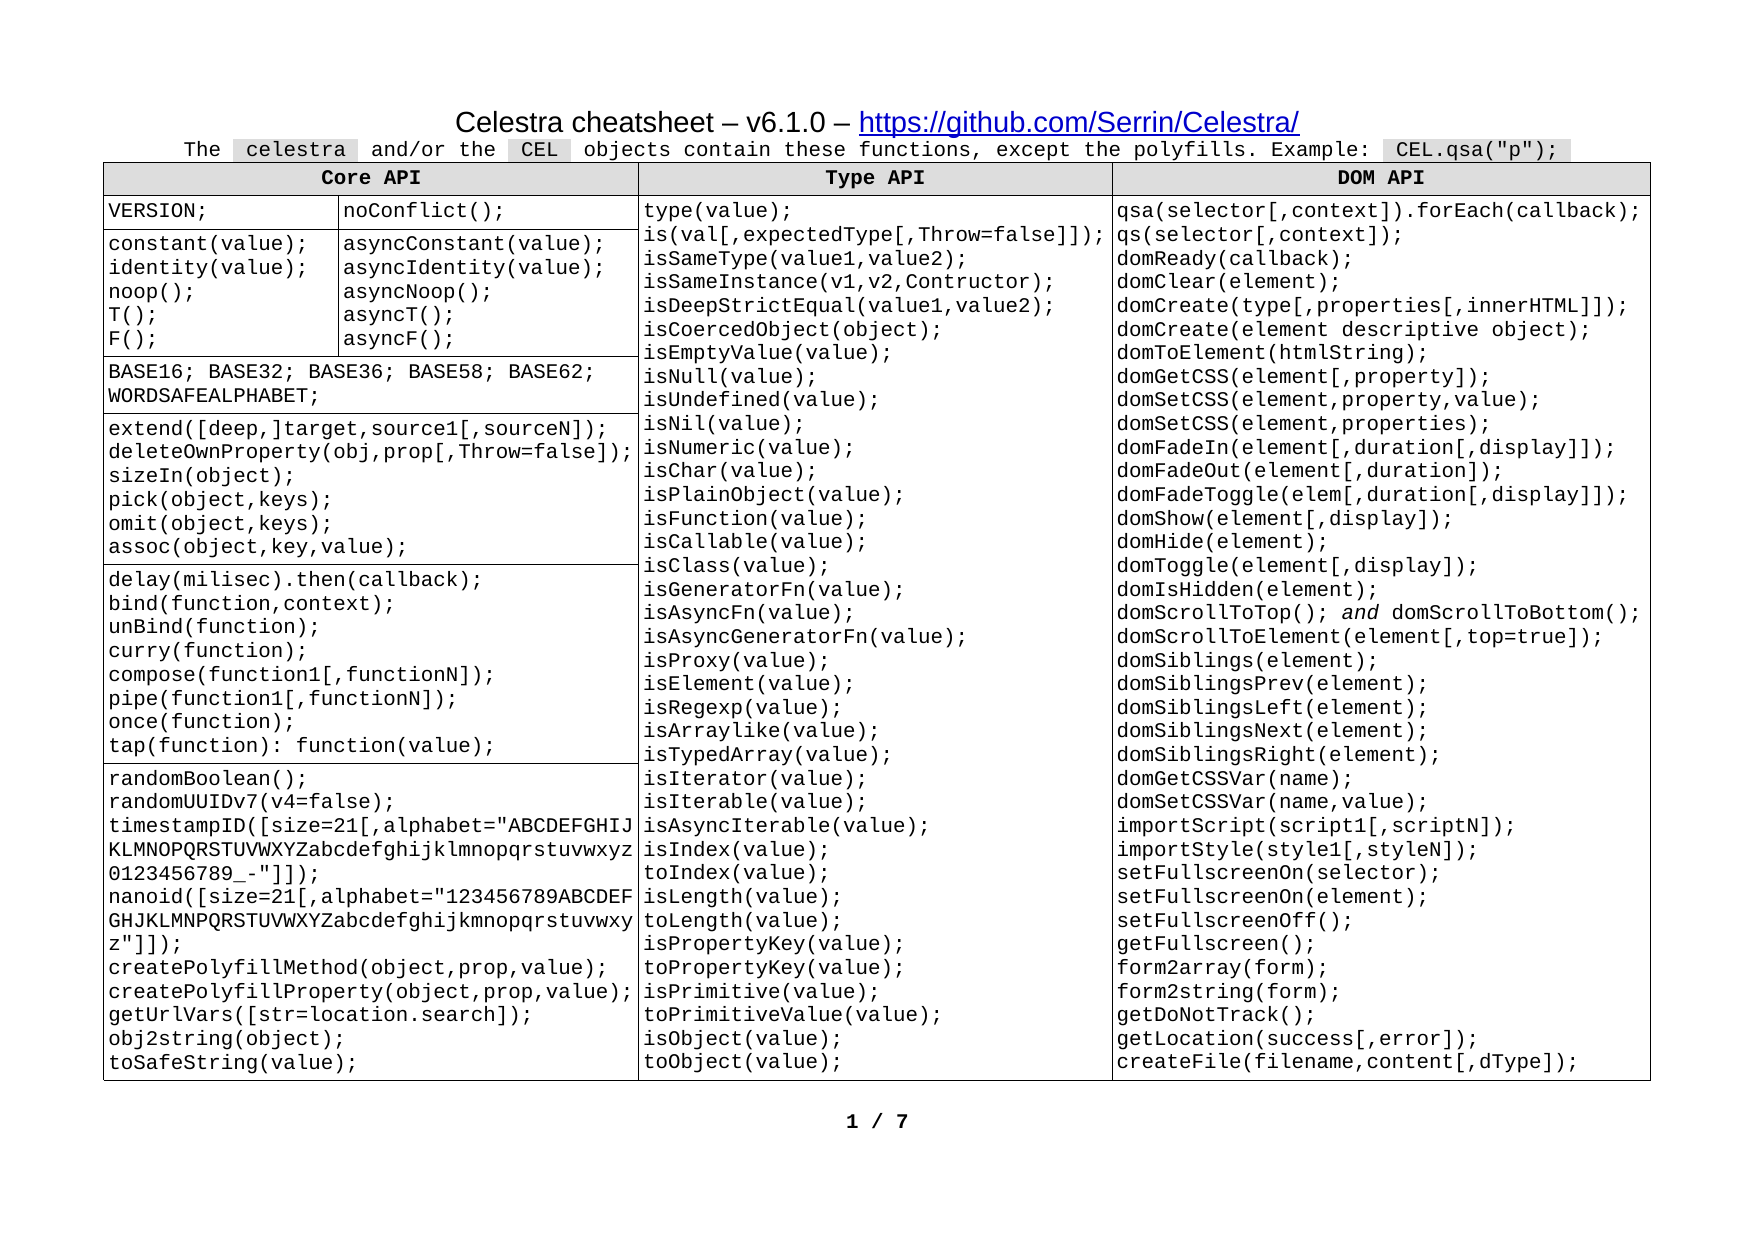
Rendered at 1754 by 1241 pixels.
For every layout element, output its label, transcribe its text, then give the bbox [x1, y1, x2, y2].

table_cell extend([deep,]target,source1[,sourceN]); deleteOwnProperty(obj,prop[,Throw=false]); sizeIn(object); pick(object,keys); omit(object,keys); assoc(object,key,value); [104, 414, 638, 564]
table_cell delay(milisec).then(callback); bind(function,context); unBind(function); curry(function); compose(function1[,functionN]); pipe(function1[,functionN]); once(function); tap(function): function(value); [104, 565, 638, 763]
table_header Core API [104, 163, 638, 195]
text Celestra cheatsheet – v6.1.0 – https://github.com/Serrin/Celestra/ [105, 105, 1649, 138]
table_header Type API [639, 163, 1112, 195]
table_cell BASE16; BASE32; BASE36; BASE58; BASE62; WORDSAFEALPHABET; [104, 357, 638, 413]
table_cell randomBoolean(); randomUUIDv7(v4=false); timestampID([size=21[,alphabet="ABCDEFGHIJKLMNOPQRSTUVWXYZabcdefghijklmnopqrstuvwxyz0123456789_-"]]); nanoid([size=21[,alphabet="123456789ABCDEFGHJKLMNPQRSTUVWXYZabcdefghijkmnopqrstuvwxyz"]]); createPolyfillMethod(object,prop,value); createPolyfillProperty(object,prop,value); getUrlVars([str=location.search]); obj2string(object); toSafeString(value); [104, 764, 638, 1080]
table_cell noConflict(); [339, 196, 638, 228]
table_cell VERSION; [104, 196, 338, 228]
table_cell qsa(selector[,context]).forEach(callback); qs(selector[,context]); domReady(callback); domClear(element); domCreate(type[,properties[,innerHTML]]); domCreate(element descriptive object); domToElement(htmlString); domGetCSS(element[,property]); domSetCSS(element,property,value); domSetCSS(element,properties); domFadeIn(element[,duration[,display]]); domFadeOut(element[,duration]); domFadeToggle(elem[,duration[,display]]); domShow(element[,display]); domHide(element); domToggle(element[,display]); domIsHidden(element); domScrollToTop(); and domScrollToBottom(); domScrollToElement(element[,top=true]); domSiblings(element); domSiblingsPrev(element); domSiblingsLeft(element); domSiblingsNext(element); domSiblingsRight(element); domGetCSSVar(name); domSetCSSVar(name,value); importScript(script1[,scriptN]); importStyle(style1[,styleN]); setFullscreenOn(selector); setFullscreenOn(element); setFullscreenOff(); getFullscreen(); form2array(form); form2string(form); getDoNotTrack(); getLocation(success[,error]); createFile(filename,content[,dType]); [1113, 196, 1650, 1080]
table_cell constant(value); identity(value); noop(); T(); F(); [104, 230, 338, 356]
table_cell type(value); is(val[,expectedType[,Throw=false]]); isSameType(value1,value2); isSameInstance(v1,v2,Contructor); isDeepStrictEqual(value1,value2); isCoercedObject(object); isEmptyValue(value); isNull(value); isUndefined(value); isNil(value); isNumeric(value); isChar(value); isPlainObject(value); isFunction(value); isCallable(value); isClass(value); isGeneratorFn(value); isAsyncFn(value); isAsyncGeneratorFn(value); isProxy(value); isElement(value); isRegexp(value); isArraylike(value); isTypedArray(value); isIterator(value); isIterable(value); isAsyncIterable(value); isIndex(value); toIndex(value); isLength(value); toLength(value); isPropertyKey(value); toPropertyKey(value); isPrimitive(value); toPrimitiveValue(value); isObject(value); toObject(value); [639, 196, 1112, 1080]
table_cell asyncConstant(value); asyncIdentity(value); asyncNoop(); asyncT(); asyncF(); [339, 230, 638, 356]
text The celestra and/or the CEL objects contain these functions, except the polyfills. Example: CEL.qsa("p"); [105, 138, 1649, 162]
table_header DOM API [1113, 163, 1650, 195]
